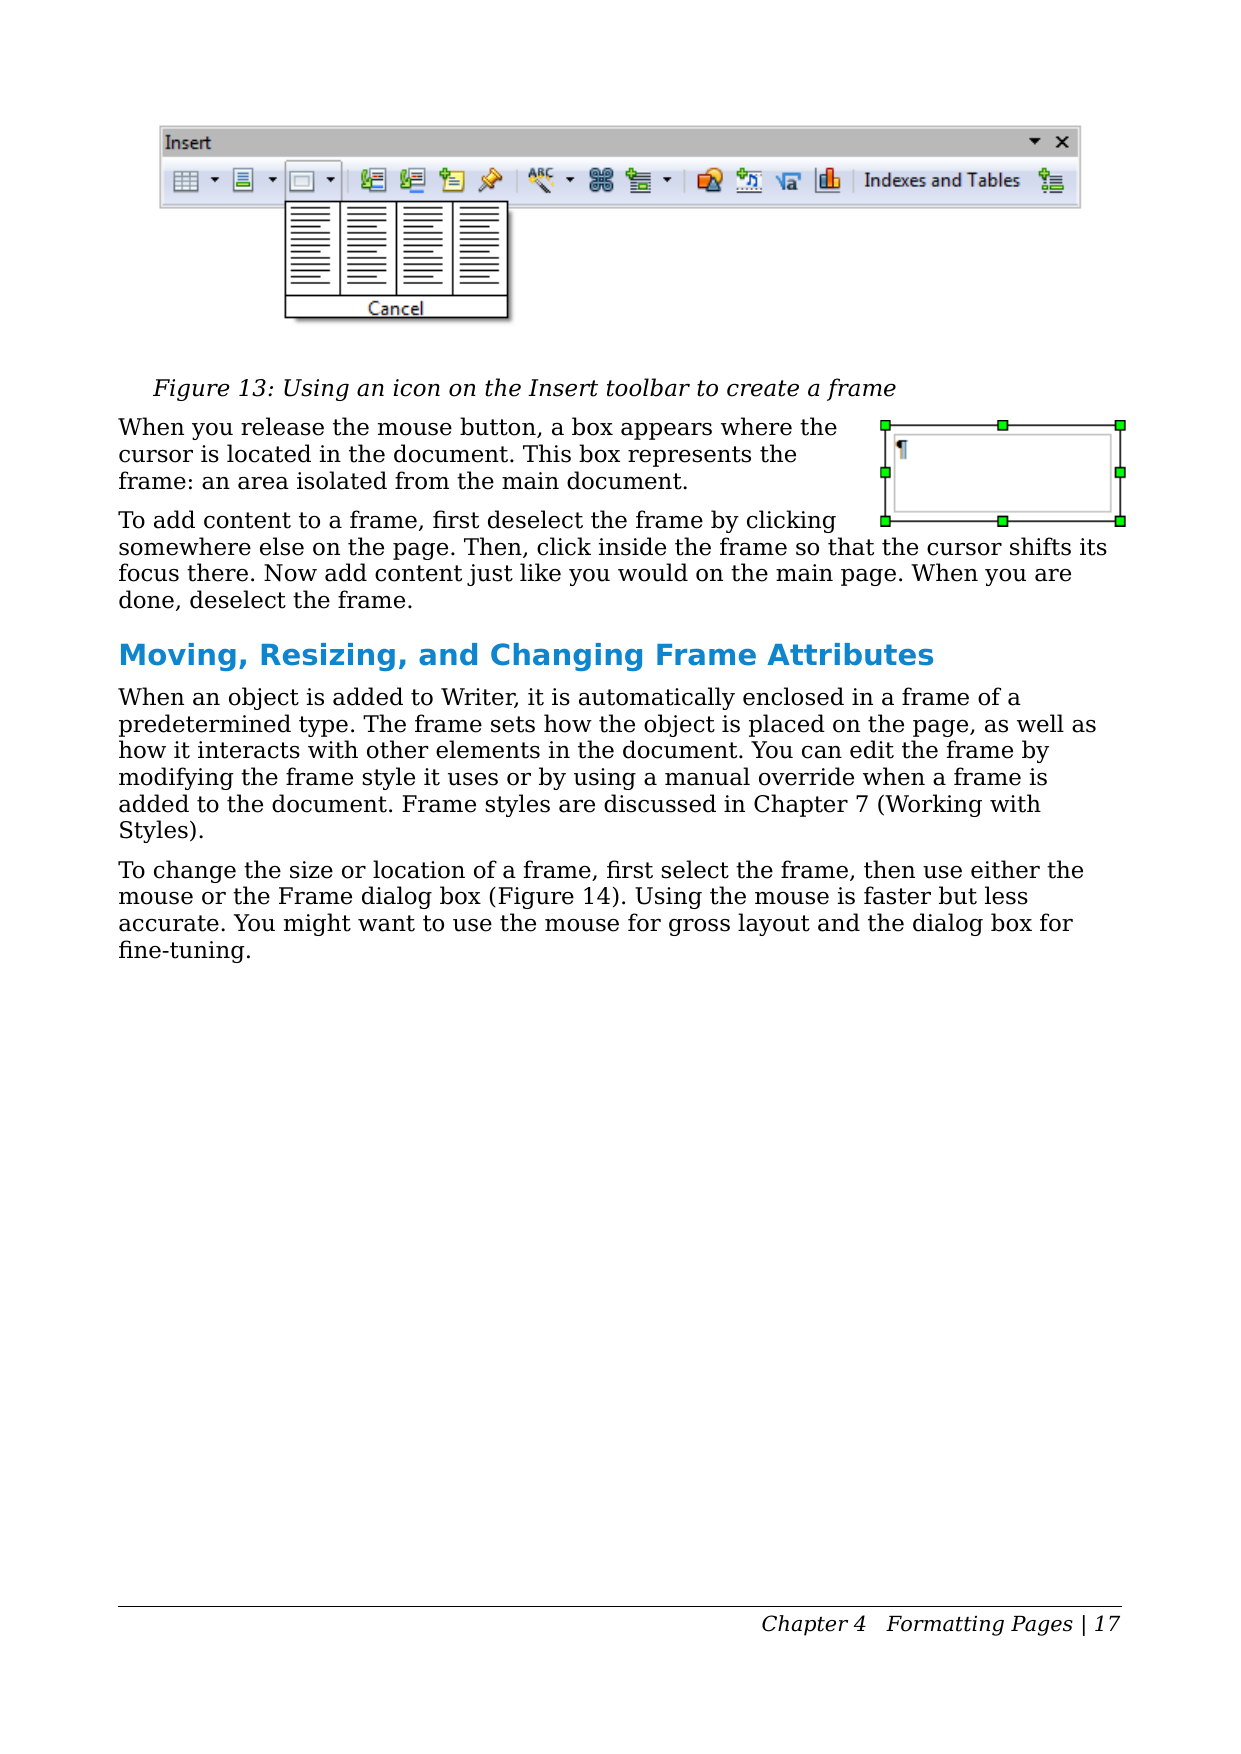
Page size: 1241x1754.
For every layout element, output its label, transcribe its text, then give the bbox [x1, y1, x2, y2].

text When an object is added to Writer, it is automatically enclosed in a frame of a predetermined type. The frame sets how the object is placed on the page, as well as how it interacts with other elements in the document. You can edit the frame by modifying the frame style it uses or by using a manual override when a frame is added to the document. Frame styles are discussed in Chapter 7 (Working with Styles). [118, 684, 1122, 844]
picture [880, 420, 1126, 527]
text Figure 13: Using an icon on the Insert toolbar to create a frame [153, 375, 1087, 401]
picture [155, 118, 1085, 342]
text To add content to a frame, first deselect the frame by clicking somewhere else on the page. Then, click inside the frame so that the cursor shifts its focus there. Now add content just like you would on the main page. When you are done, deselect the frame. [118, 507, 1122, 614]
text To change the size or location of a frame, first select the frame, then use either the mouse or the Frame dialog box (Figure 14). Using the mouse is faster but less accurate. You might want to use the mouse for gross layout and the dialog box for fine-tuning. [118, 857, 1122, 963]
subtitle Moving, Resizing, and Changing Frame Attributes [118, 638, 1122, 672]
text When you release the mouse button, a box appears where the cursor is located in the document. This box represents the frame: an area isolated from the main document. [118, 414, 1122, 494]
